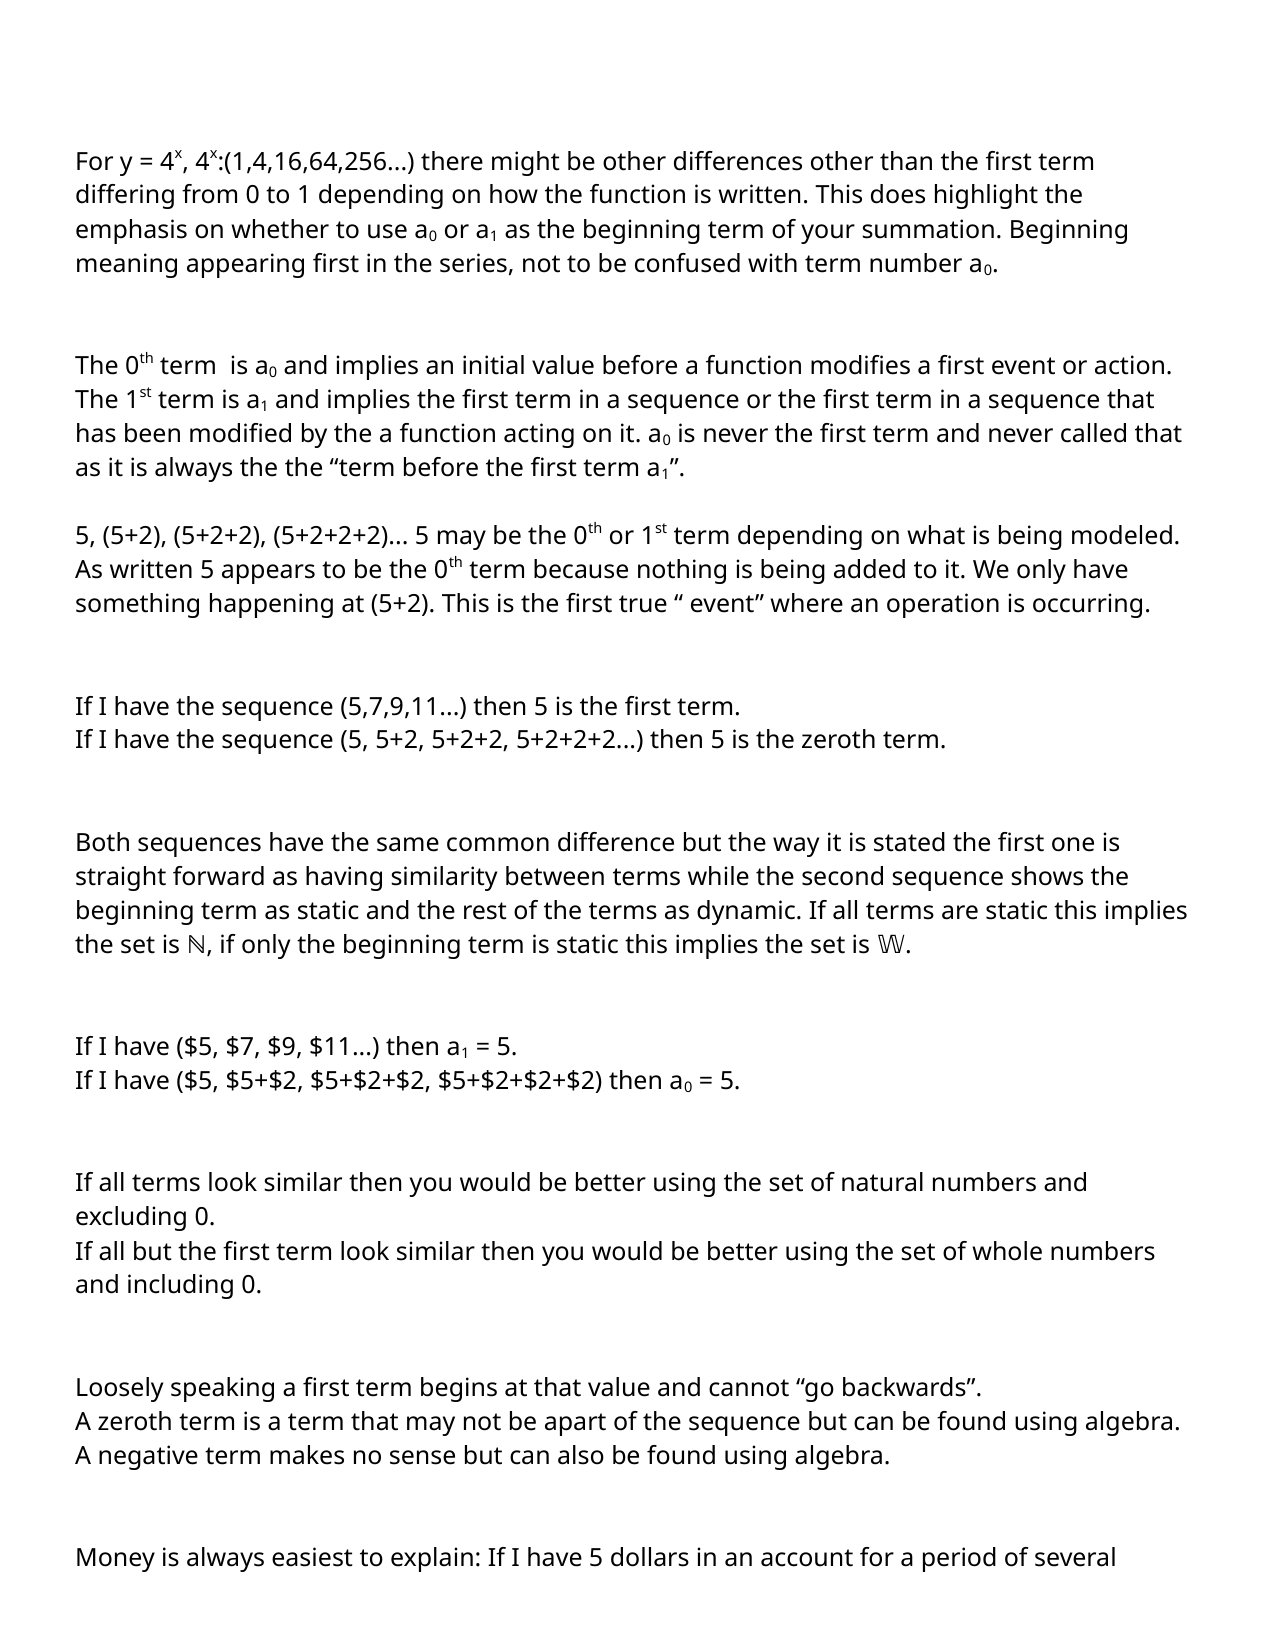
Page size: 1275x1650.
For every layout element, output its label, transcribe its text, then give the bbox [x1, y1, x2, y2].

text Both sequences have the same common difference but the way it is stated the first one is straight forward as having similarity between terms while the second sequence shows the beginning term as static and the rest of the terms as dynamic. If all terms are static this implies the set is ℕ, if only the beginning term is static this implies the set is 𝕎. [75, 824, 1200, 961]
text Loosely speaking a first term begins at that value and cannot “go backwards”. [75, 1369, 1200, 1403]
text A zeroth term is a term that may not be apart of the sequence but can be found using algebra. [75, 1403, 1200, 1437]
text A negative term makes no sense but can also be found using algebra. [75, 1437, 1200, 1472]
text If I have ($5, $7, $9, $11...) then a1 = 5. [75, 1029, 1200, 1063]
text If all terms look similar then you would be better using the set of natural numbers and excluding 0. [75, 1165, 1200, 1233]
text If I have ($5, $5+$2, $5+$2+$2, $5+$2+$2+$2) then a0 = 5. [75, 1063, 1200, 1097]
text If I have the sequence (5, 5+2, 5+2+2, 5+2+2+2...) then 5 is the zeroth term. [75, 722, 1200, 756]
text For y = 4x, 4x:(1,4,16,64,256...) there might be other differences other than the first term differing from 0 to 1 depending on how the function is written. This does highlight the emphasis on whether to use a0 or a1 as the beginning term of your summation. Beginning meaning appearing first in the series, not to be confused with term number a0. [75, 143, 1200, 279]
text The 0th term is a0 and implies an initial value before a function modifies a first event or action. The 1st term is a1 and implies the first term in a sequence or the first term in a sequence that has been modified by the a function acting on it. a0 is never the first term and never called that as it is always the the “term before the first term a1”. [75, 347, 1200, 484]
text 5, (5+2), (5+2+2), (5+2+2+2)... 5 may be the 0th or 1st term depending on what is being modeled. As written 5 appears to be the 0th term because nothing is being added to it. We only have something happening at (5+2). This is the first true “ event” where an operation is occurring. [75, 518, 1200, 620]
text If I have the sequence (5,7,9,11...) then 5 is the first term. [75, 688, 1200, 722]
text If all but the first term look similar then you would be better using the set of whole numbers and including 0. [75, 1233, 1200, 1301]
text Money is always easiest to explain: If I have 5 dollars in an account for a period of several [75, 1540, 1200, 1574]
